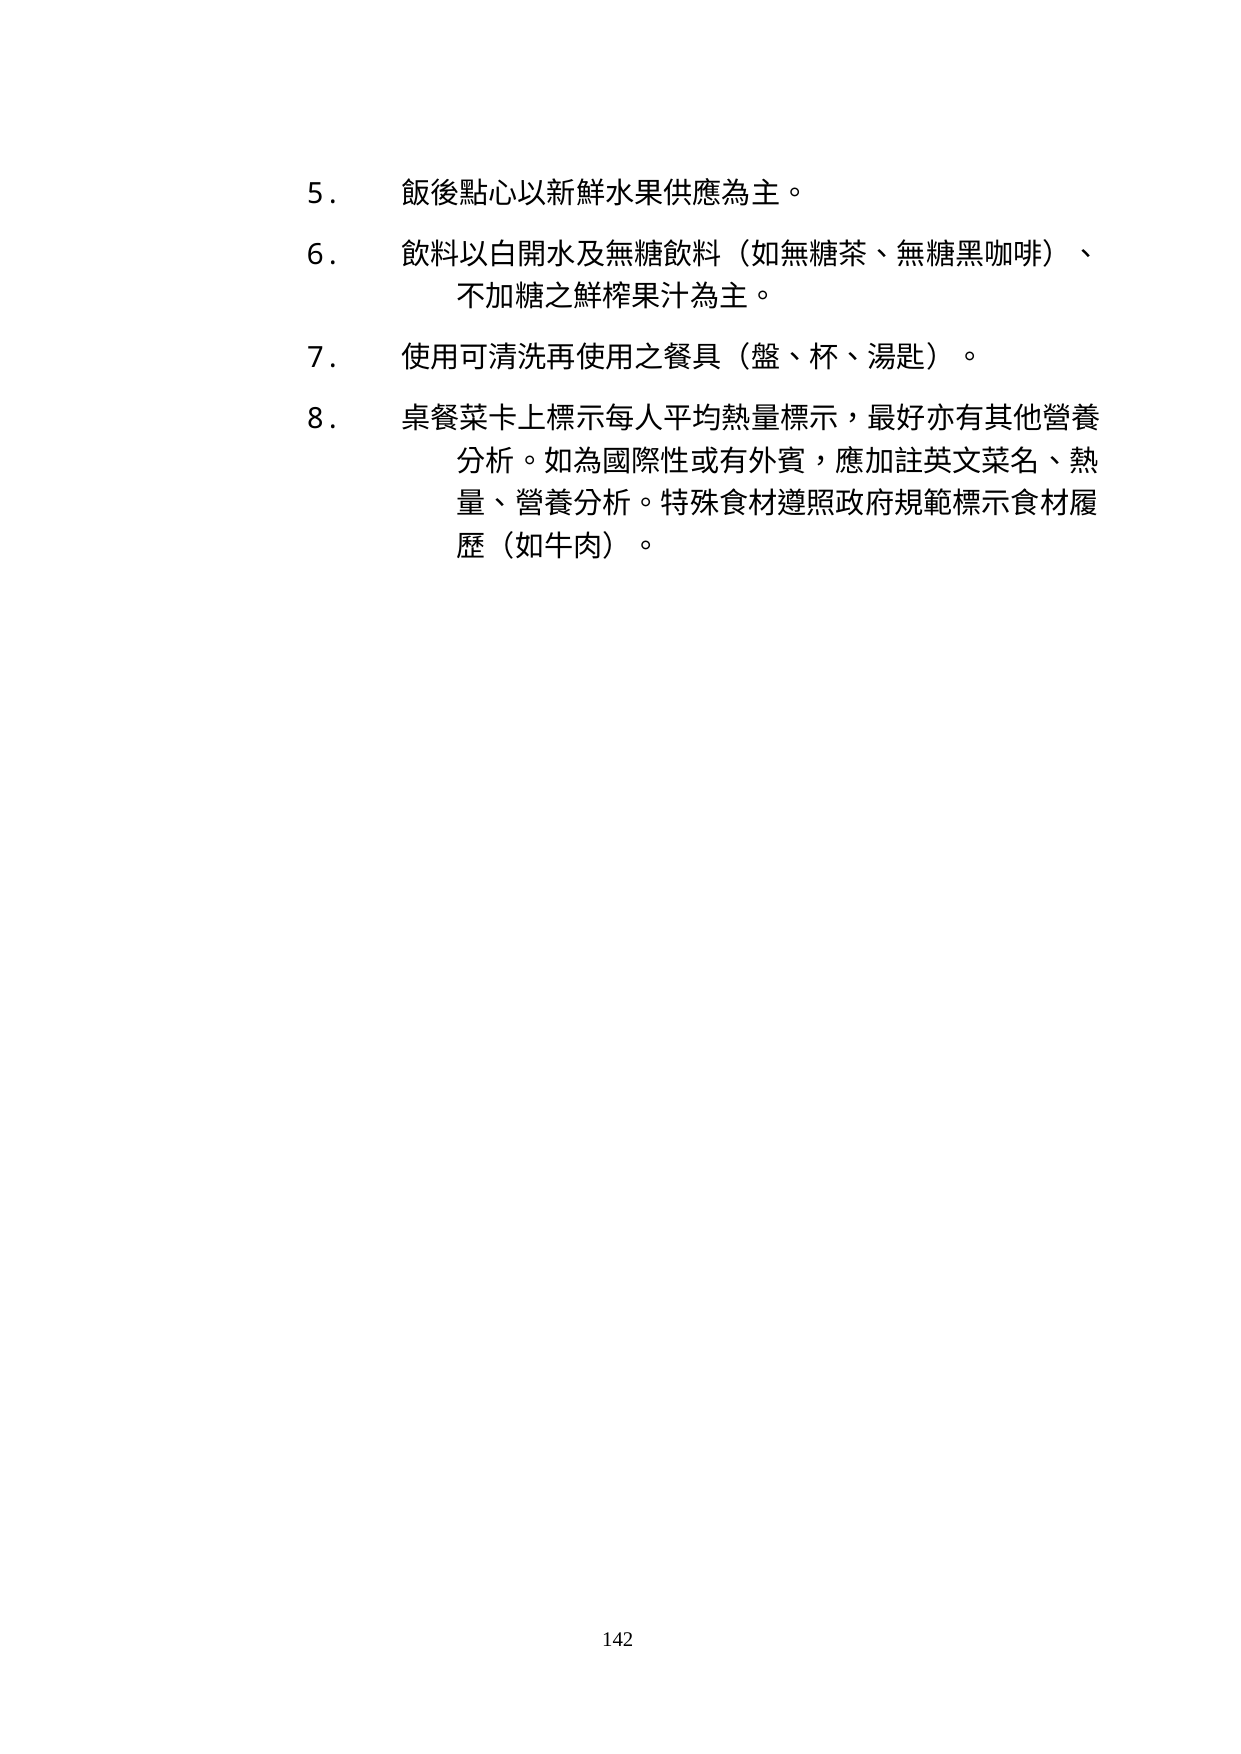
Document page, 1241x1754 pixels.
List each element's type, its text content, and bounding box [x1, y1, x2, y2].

list 桌餐菜卡上標示每人平均熱量標示，最好亦有其他營養分析。如為國際性或有外賓，應加註英文菜名、熱量、營養分析。特殊食材遵照政府規範標示食材履歷（如牛肉）。 [306, 395, 1122, 564]
list 飲料以白開水及無糖飲料（如無糖茶、無糖黑咖啡）、不加糖之鮮榨果汁為主。 [306, 231, 1122, 315]
list 使用可清洗再使用之餐具（盤、杯、湯匙）。 [306, 334, 1122, 376]
list 飯後點心以新鮮水果供應為主。 [306, 169, 1122, 212]
